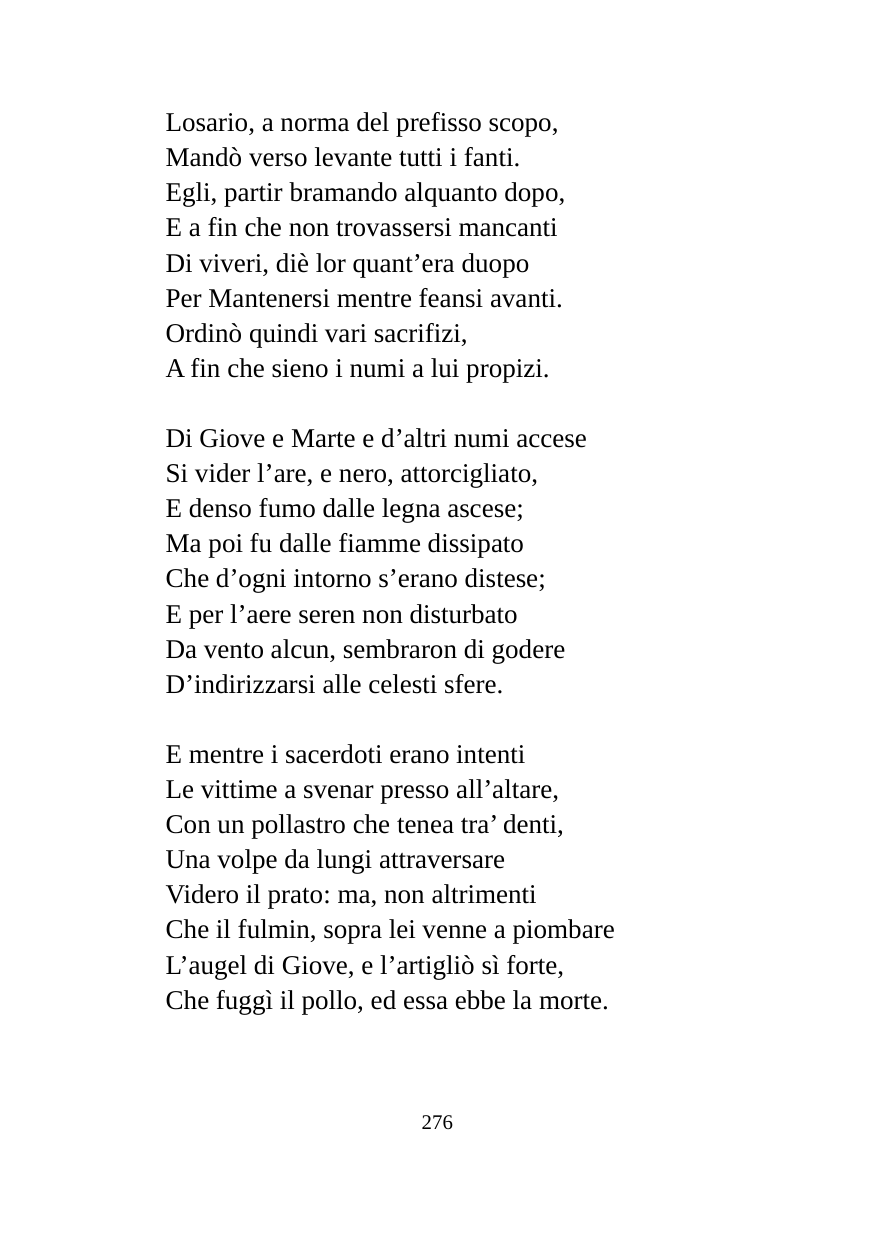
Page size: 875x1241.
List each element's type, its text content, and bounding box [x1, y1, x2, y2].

text Per Mantenersi mentre feansi avanti. [165, 282, 768, 313]
text E a fin che non trovassersi mancanti [165, 212, 768, 243]
text Le vittime a svenar presso all’altare, [165, 773, 768, 804]
text D’indirizzarsi alle celesti sfere. [165, 668, 768, 699]
text Mandò verso levante tutti i fanti. [165, 141, 768, 172]
text Di Giove e Marte e d’altri numi accese [165, 422, 768, 453]
text Che d’ogni intorno s’erano distese; [165, 563, 768, 594]
text Da vento alcun, sembraron di godere [165, 633, 768, 664]
text E denso fumo dalle legna ascese; [165, 492, 768, 523]
text E mentre i sacerdoti erano intenti [165, 738, 768, 769]
text Che fuggì il pollo, ed essa ebbe la morte. [165, 984, 768, 1015]
text Videro il prato: ma, non altrimenti [165, 878, 768, 910]
text Si vider l’are, e nero, attorcigliato, [165, 457, 768, 488]
text Che il fulmin, sopra lei venne a piombare [165, 914, 768, 945]
text Una volpe da lungi attraversare [165, 843, 768, 874]
text A fin che sieno i numi a lui propizi. [165, 352, 768, 383]
text E per l’aere seren non disturbato [165, 598, 768, 629]
text Di viveri, diè lor quant’era duopo [165, 247, 768, 278]
text Con un pollastro che tenea tra’ denti, [165, 808, 768, 839]
text Egli, partir bramando alquanto dopo, [165, 176, 768, 208]
text L’augel di Giove, e l’artigliò sì forte, [165, 949, 768, 980]
text Ma poi fu dalle fiamme dissipato [165, 527, 768, 559]
text Ordinò quindi vari sacrifizi, [165, 317, 768, 348]
text Losario, a norma del prefisso scopo, [165, 106, 768, 137]
